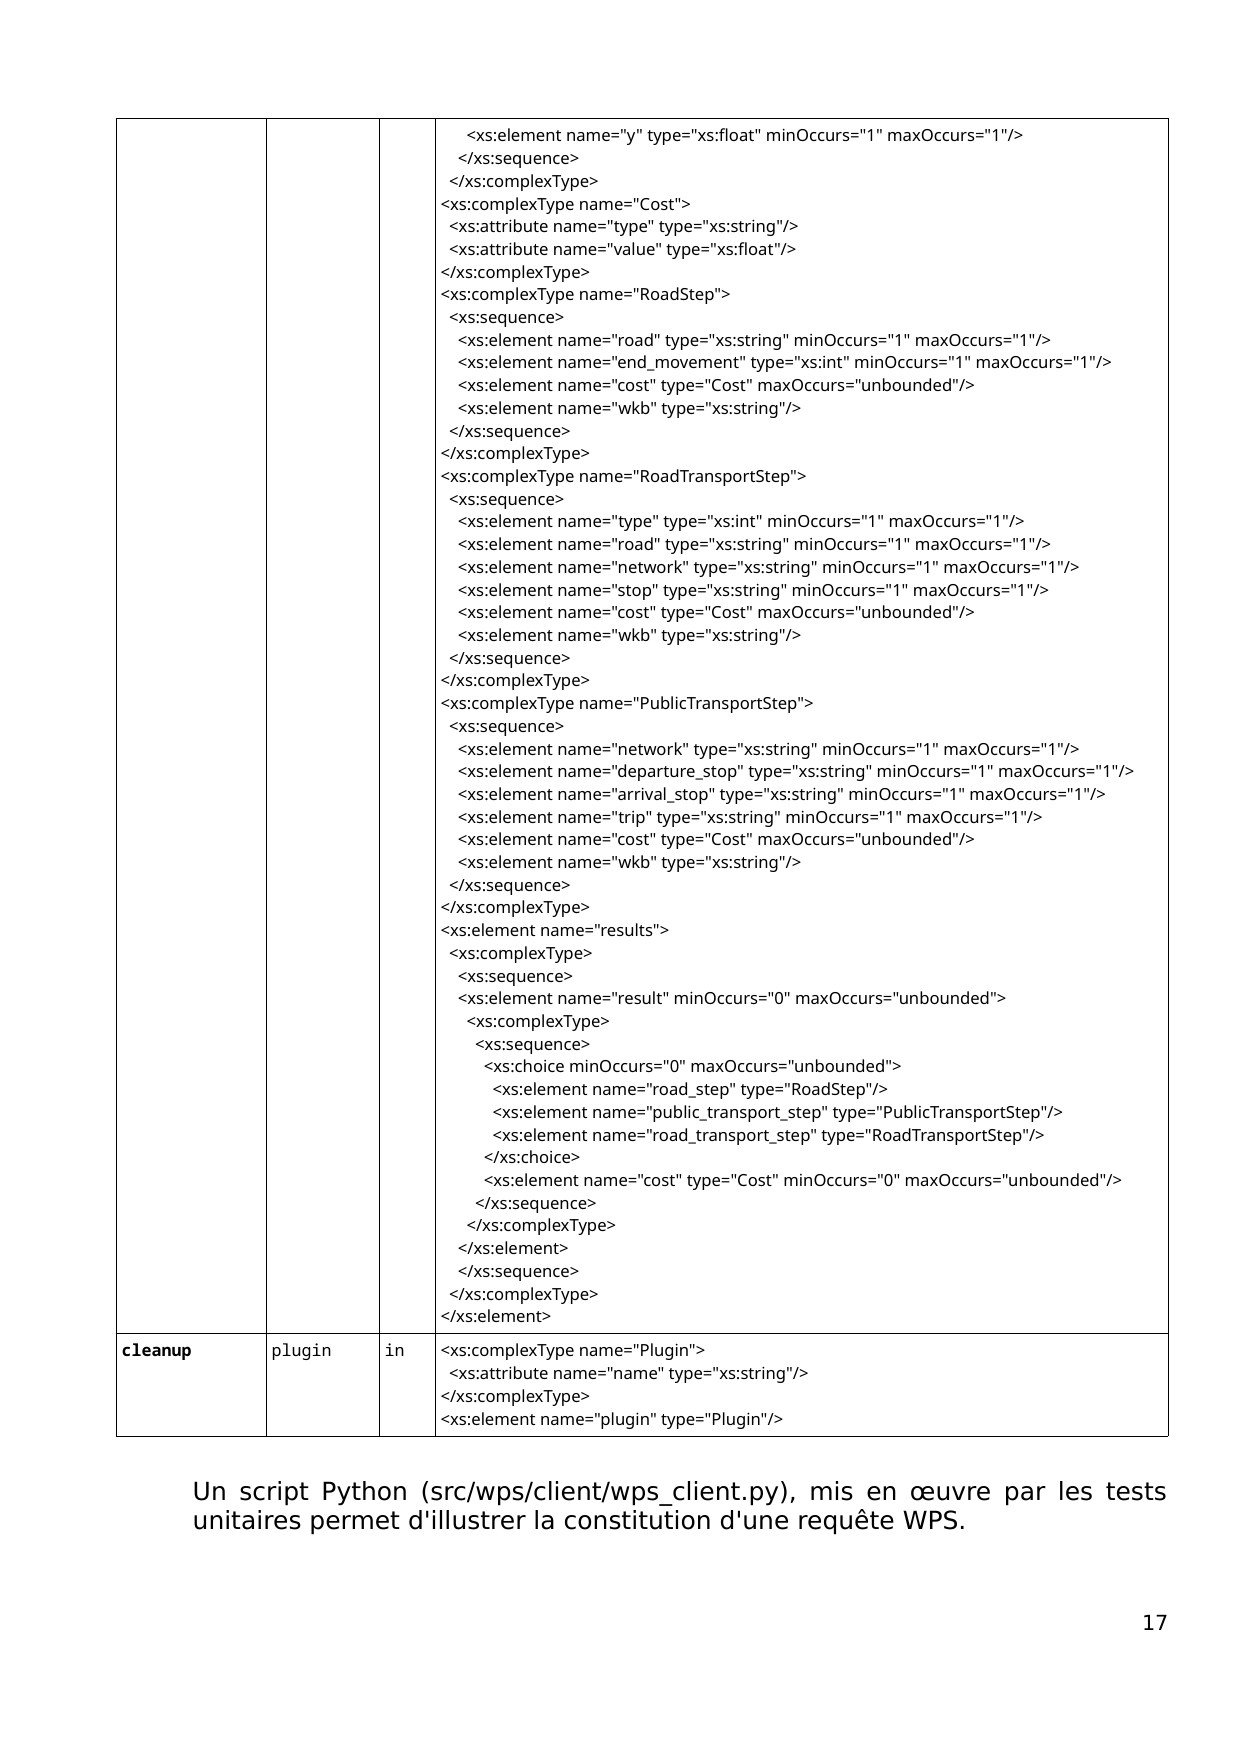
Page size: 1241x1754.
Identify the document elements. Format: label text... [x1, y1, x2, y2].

table_cell [267, 119, 379, 1333]
table_cell <xs:complexType name="Plugin"> <xs:attribute name="name" type="xs:string"/> </xs:complexType> <xs:element name="plugin" type="Plugin"/> [436, 1334, 1168, 1436]
table_cell plugin [267, 1334, 379, 1436]
text Un script Python (src/wps/client/wps_client.py), mis en œuvre par les tests unitaires permet d'illustrer la constitution d'une requête WPS. [192, 1477, 1168, 1536]
table_cell [380, 119, 435, 1333]
table_cell <xs:element name="y" type="xs:float" minOccurs="1" maxOccurs="1"/> </xs:sequence> </xs:complexType> <xs:complexType name="Cost"> <xs:attribute name="type" type="xs:string"/> <xs:attribute name="value" type="xs:float"/> </xs:complexType> <xs:complexType name="RoadStep"> <xs:sequence> <xs:element name="road" type="xs:string" minOccurs="1" maxOccurs="1"/> <xs:element name="end_movement" type="xs:int" minOccurs="1" maxOccurs="1"/> <xs:element name="cost" type="Cost" maxOccurs="unbounded"/> <xs:element name="wkb" type="xs:string"/> </xs:sequence> </xs:complexType> <xs:complexType name="RoadTransportStep"> <xs:sequence> <xs:element name="type" type="xs:int" minOccurs="1" maxOccurs="1"/> <xs:element name="road" type="xs:string" minOccurs="1" maxOccurs="1"/> <xs:element name="network" type="xs:string" minOccurs="1" maxOccurs="1"/> <xs:element name="stop" type="xs:string" minOccurs="1" maxOccurs="1"/> <xs:element name="cost" type="Cost" maxOccurs="unbounded"/> <xs:element name="wkb" type="xs:string"/> </xs:sequence> </xs:complexType> <xs:complexType name="PublicTransportStep"> <xs:sequence> <xs:element name="network" type="xs:string" minOccurs="1" maxOccurs="1"/> <xs:element name="departure_stop" type="xs:string" minOccurs="1" maxOccurs="1"/> <xs:element name="arrival_stop" type="xs:string" minOccurs="1" maxOccurs="1"/> <xs:element name="trip" type="xs:string" minOccurs="1" maxOccurs="1"/> <xs:element name="cost" type="Cost" maxOccurs="unbounded"/> <xs:element name="wkb" type="xs:string"/> </xs:sequence> </xs:complexType> <xs:element name="results"> <xs:complexType> <xs:sequence> <xs:element name="result" minOccurs="0" maxOccurs="unbounded"> <xs:complexType> <xs:sequence> <xs:choice minOccurs="0" maxOccurs="unbounded"> <xs:element name="road_step" type="RoadStep"/> <xs:element name="public_transport_step" type="PublicTransportStep"/> <xs:element name="road_transport_step" type="RoadTransportStep"/> </xs:choice> <xs:element name="cost" type="Cost" minOccurs="0" maxOccurs="unbounded"/> </xs:sequence> </xs:complexType> </xs:element> </xs:sequence> </xs:complexType> </xs:element> [436, 119, 1168, 1333]
table_cell [117, 119, 266, 1333]
table_cell cleanup [117, 1334, 266, 1436]
table_cell in [380, 1334, 435, 1436]
